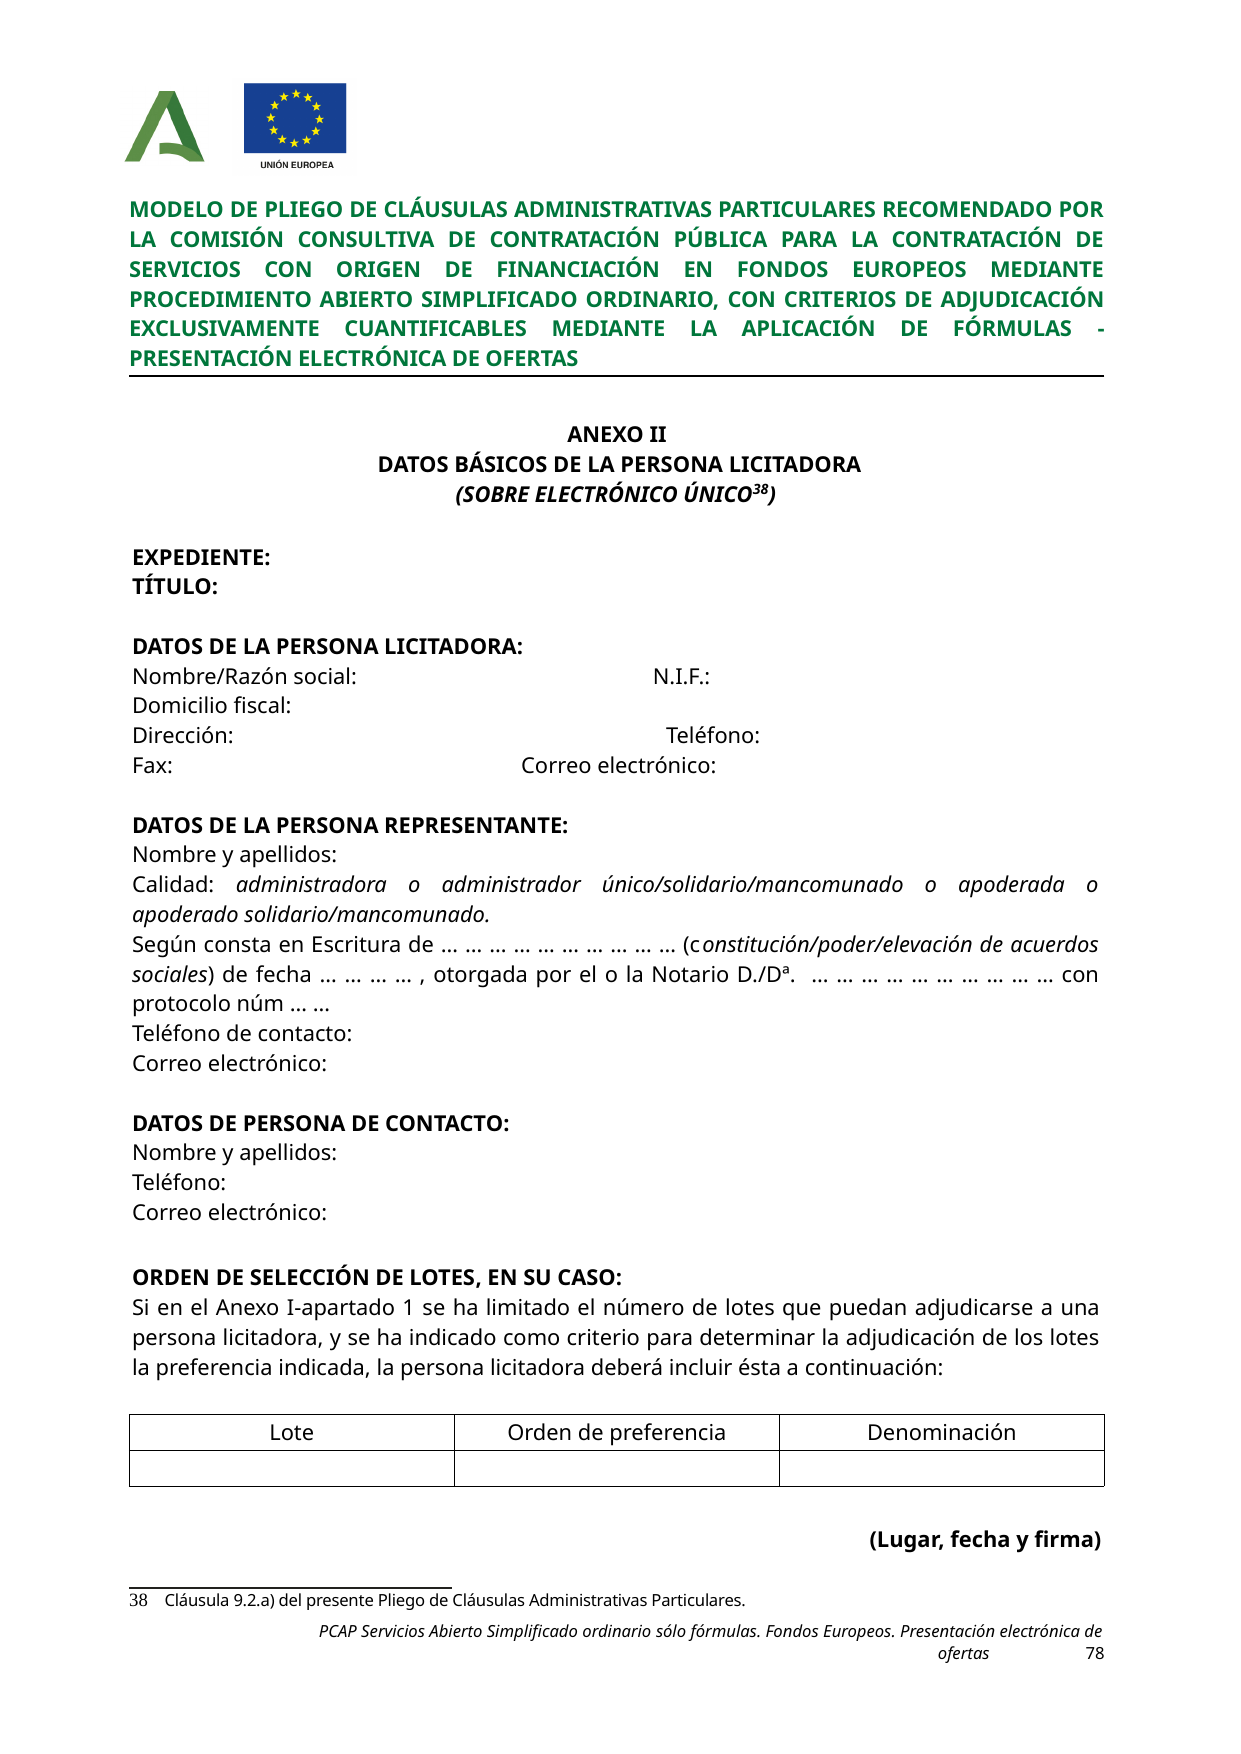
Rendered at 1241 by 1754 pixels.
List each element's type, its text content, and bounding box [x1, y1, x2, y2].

table_header Orden de preferencia [455, 1415, 779, 1450]
text Correo electrónico: [129, 1048, 1104, 1078]
text Nombre y apellidos: [129, 1137, 1104, 1167]
text ORDEN DE SELECCIÓN DE LOTES, EN SU CASO: [129, 1259, 1104, 1292]
text Nombre/Razón social: N.I.F.: [129, 661, 1104, 691]
text Según consta en Escritura de … … … … … … … … … … (constitución/poder/elevación de acuerdos sociales) de fecha … … … … , otorgada por el o la Notario D./Dª. … … … … … … … … … … con protocolo núm … … [129, 929, 1104, 1018]
text EXPEDIENTE: [129, 539, 1104, 571]
picture [120, 86, 209, 166]
picture [232, 78, 358, 176]
text Calidad: administradora o administrador único/solidario/mancomunado o apoderada o apoderado solidario/mancomunado. [129, 869, 1104, 929]
text (Lugar, fecha y firma) [129, 1521, 1104, 1557]
text Cláusula 9.2.a) del presente Pliego de Cláusulas Administrativas Particulares. [129, 1588, 1104, 1611]
text ANEXO II [129, 419, 1104, 449]
table_cell [455, 1451, 779, 1486]
text Si en el Anexo I-apartado 1 se ha limitado el número de lotes que puedan adjudicarse a una persona licitadora, y se ha indicado como criterio para determinar la adjudicación de los lotes la preferencia indicada, la persona licitadora deberá incluir ésta a continuación: [129, 1292, 1104, 1384]
table_header Lote [130, 1415, 454, 1450]
text DATOS BÁSICOS DE LA PERSONA LICITADORA [129, 449, 1104, 479]
text (SOBRE ELECTRÓNICO ÚNICO) [129, 479, 1104, 509]
text Nombre y apellidos: [129, 839, 1104, 869]
text Teléfono de contacto: [129, 1018, 1104, 1048]
text DATOS DE LA PERSONA LICITADORA: [129, 631, 1104, 661]
table_cell [780, 1451, 1104, 1486]
text DATOS DE LA PERSONA REPRESENTANTE: [129, 810, 1104, 839]
text Dirección: Teléfono: [129, 720, 1104, 750]
text Correo electrónico: [129, 1197, 1104, 1230]
text MODELO DE PLIEGO DE CLÁUSULAS ADMINISTRATIVAS PARTICULARES RECOMENDADO POR LA COMISIÓN CONSULTIVA DE CONTRATACIÓN PÚBLICA PARA LA CONTRATACIÓN DE SERVICIOS CON ORIGEN DE FINANCIACIÓN EN FONDOS EUROPEOS MEDIANTE PROCEDIMIENTO ABIERTO SIMPLIFICADO ORDINARIO, CON CRITERIOS DE ADJUDICACIÓN EXCLUSIVAMENTE CUANTIFICABLES MEDIANTE LA APLICACIÓN DE FÓRMULAS - PRESENTACIÓN ELECTRÓNICA DE OFERTAS [129, 194, 1104, 375]
table_cell [130, 1451, 454, 1486]
text Teléfono: [129, 1167, 1104, 1197]
text DATOS DE PERSONA DE CONTACTO: [129, 1108, 1104, 1137]
text TÍTULO: [129, 571, 1104, 601]
table_header Denominación [780, 1415, 1104, 1450]
text Fax: Correo electrónico: [129, 750, 1104, 780]
text Domicilio fiscal: [129, 691, 1104, 720]
